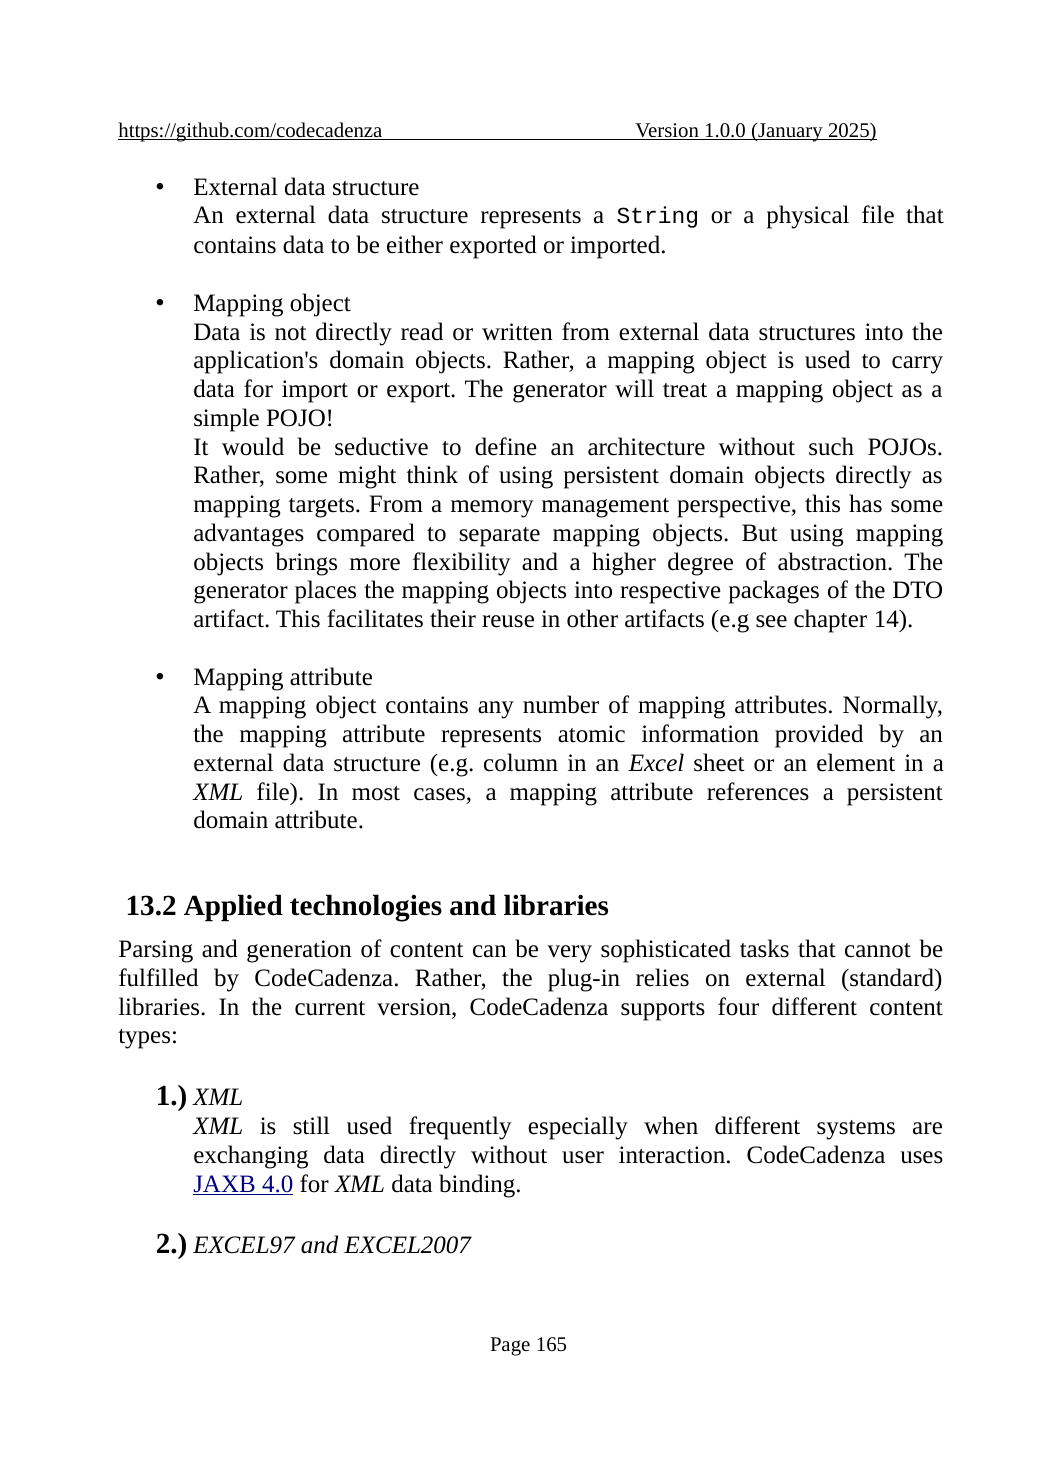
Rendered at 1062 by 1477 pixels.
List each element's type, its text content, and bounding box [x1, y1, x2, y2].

subtitle Applied technologies and libraries [118, 888, 944, 922]
list External data structure [156, 172, 944, 200]
list A mapping object contains any number of mapping attributes. Normally, the mapping attribute represents atomic information provided by an external data structure (e.g. column in an Excel sheet or an element in a XML file). In most cases, a mapping attribute references a persistent domain attribute. [156, 691, 944, 834]
list An external data structure represents a String or a physical file that contains data to be either exported or imported. [156, 200, 944, 259]
list XML [156, 1078, 944, 1111]
list EXCEL97 and EXCEL2007 [156, 1226, 944, 1260]
list Data is not directly read or written from external data structures into the application's domain objects. Rather, a mapping object is used to carry data for import or export. The generator will treat a mapping object as a simple POJO! [156, 317, 944, 432]
list Mapping object [156, 288, 944, 317]
text Parsing and generation of content can be very sophisticated tasks that cannot be fulfilled by CodeCadenza. Rather, the plug-in relies on external (standard) libraries. In the current version, CodeCadenza supports four different content types: [118, 934, 944, 1049]
list XML is still used frequently especially when different systems are exchanging data directly without user interaction. CodeCadenza uses JAXB 4.0 for XML data binding. [156, 1111, 944, 1198]
list Mapping attribute [156, 662, 944, 691]
list It would be seductive to define an architecture without such POJOs. Rather, some might think of using persistent domain objects directly as mapping targets. From a memory management perspective, this has some advantages compared to separate mapping objects. But using mapping objects brings more flexibility and a higher degree of abstraction. The generator places the mapping objects into respective packages of the DTO artifact. This facilitates their reuse in other artifacts (e.g see chapter 14). [156, 432, 944, 633]
